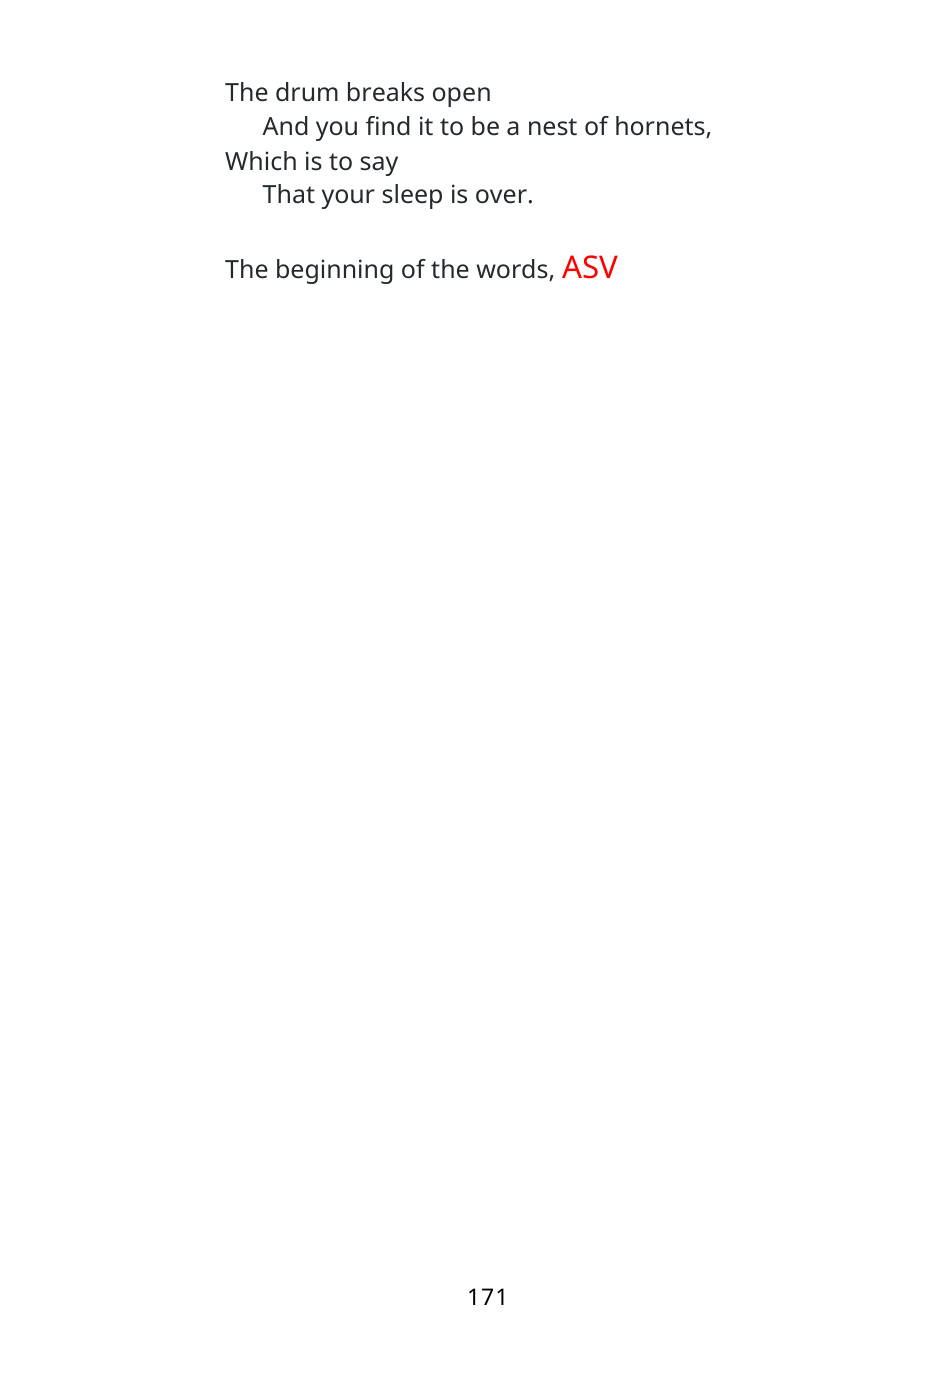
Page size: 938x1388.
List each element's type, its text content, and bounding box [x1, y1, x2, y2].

text The drum breaks open [225, 75, 862, 109]
text The beginning of the words, ASV [225, 245, 862, 288]
text And you find it to be a nest of hornets, [262, 109, 862, 143]
text That your sleep is over. [262, 177, 862, 211]
text Which is to say [225, 143, 862, 177]
